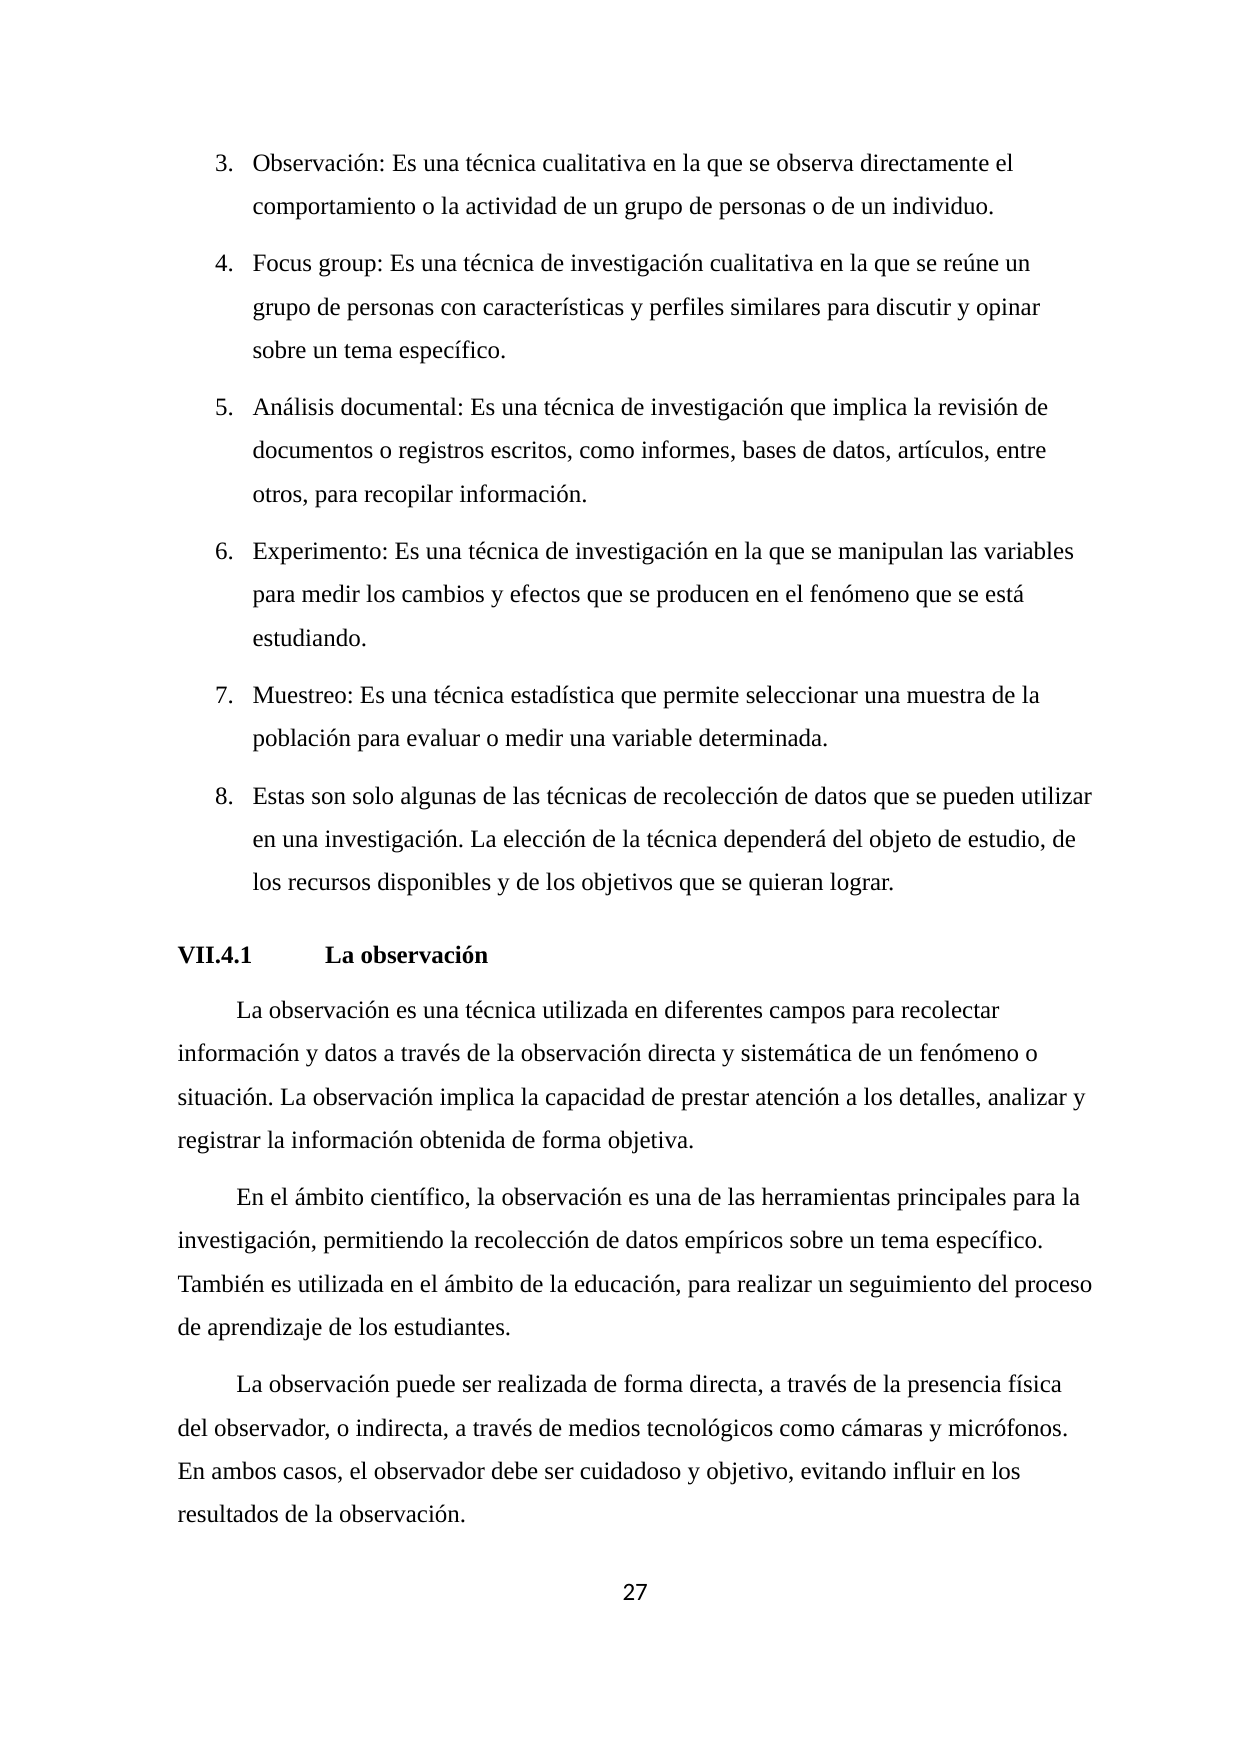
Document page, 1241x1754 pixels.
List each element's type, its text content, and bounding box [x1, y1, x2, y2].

text En el ámbito científico, la observación es una de las herramientas principales para la investigación, permitiendo la recolección de datos empíricos sobre un tema específico. También es utilizada en el ámbito de la educación, para realizar un seguimiento del proceso de aprendizaje de los estudiantes. [177, 1182, 1093, 1341]
list Muestreo: Es una técnica estadística que permite seleccionar una muestra de la población para evaluar o medir una variable determinada. [215, 680, 1093, 752]
text La observación es una técnica utilizada en diferentes campos para recolectar información y datos a través de la observación directa y sistemática de un fenómeno o situación. La observación implica la capacidad de prestar atención a los detalles, analizar y registrar la información obtenida de forma objetiva. [177, 995, 1093, 1153]
list Focus group: Es una técnica de investigación cualitativa en la que se reúne un grupo de personas con características y perfiles similares para discutir y opinar sobre un tema específico. [215, 248, 1093, 363]
list Estas son solo algunas de las técnicas de recolección de datos que se pueden utilizar en una investigación. La elección de la técnica dependerá del objeto de estudio, de los recursos disponibles y de los objetivos que se quieran lograr. [215, 781, 1093, 896]
list Análisis documental: Es una técnica de investigación que implica la revisión de documentos o registros escritos, como informes, bases de datos, artículos, entre otros, para recopilar información. [215, 392, 1093, 507]
subtitle La observación [177, 940, 1093, 968]
text La observación puede ser realizada de forma directa, a través de la presencia física del observador, o indirecta, a través de medios tecnológicos como cámaras y micrófonos. En ambos casos, el observador debe ser cuidadoso y objetivo, evitando influir en los resultados de la observación. [177, 1369, 1093, 1528]
list Experimento: Es una técnica de investigación en la que se manipulan las variables para medir los cambios y efectos que se producen en el fenómeno que se está estudiando. [215, 536, 1093, 651]
list Observación: Es una técnica cualitativa en la que se observa directamente el comportamiento o la actividad de un grupo de personas o de un individuo. [215, 148, 1093, 219]
